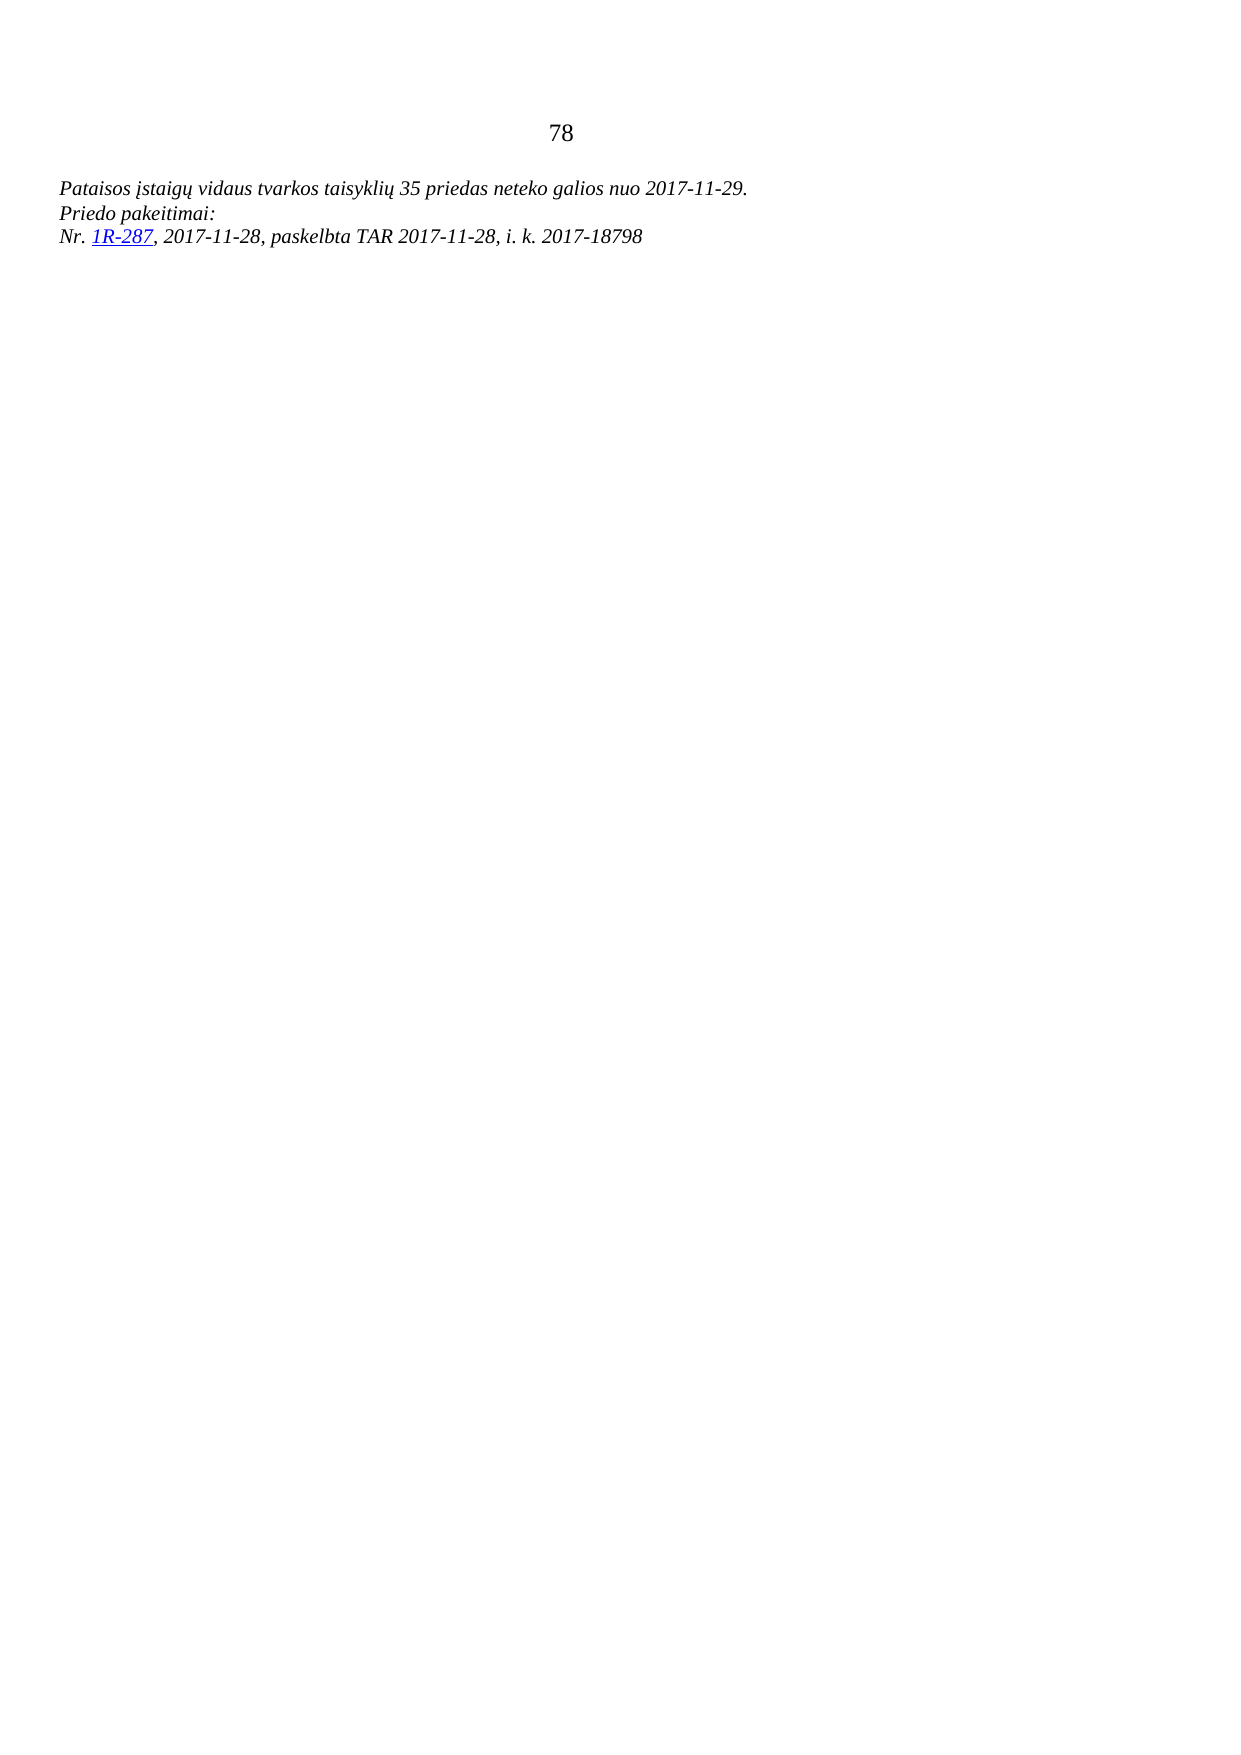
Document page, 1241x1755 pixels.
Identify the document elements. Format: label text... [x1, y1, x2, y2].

text Pataisos įstaigų vidaus tvarkos taisyklių 35 priedas neteko galios nuo 2017-11-29. [59, 176, 1063, 200]
text Priedo pakeitimai: [59, 200, 1063, 224]
text Nr. 1R-287, 2017-11-28, paskelbta TAR 2017-11-28, i. k. 2017-18798 [59, 224, 1063, 248]
